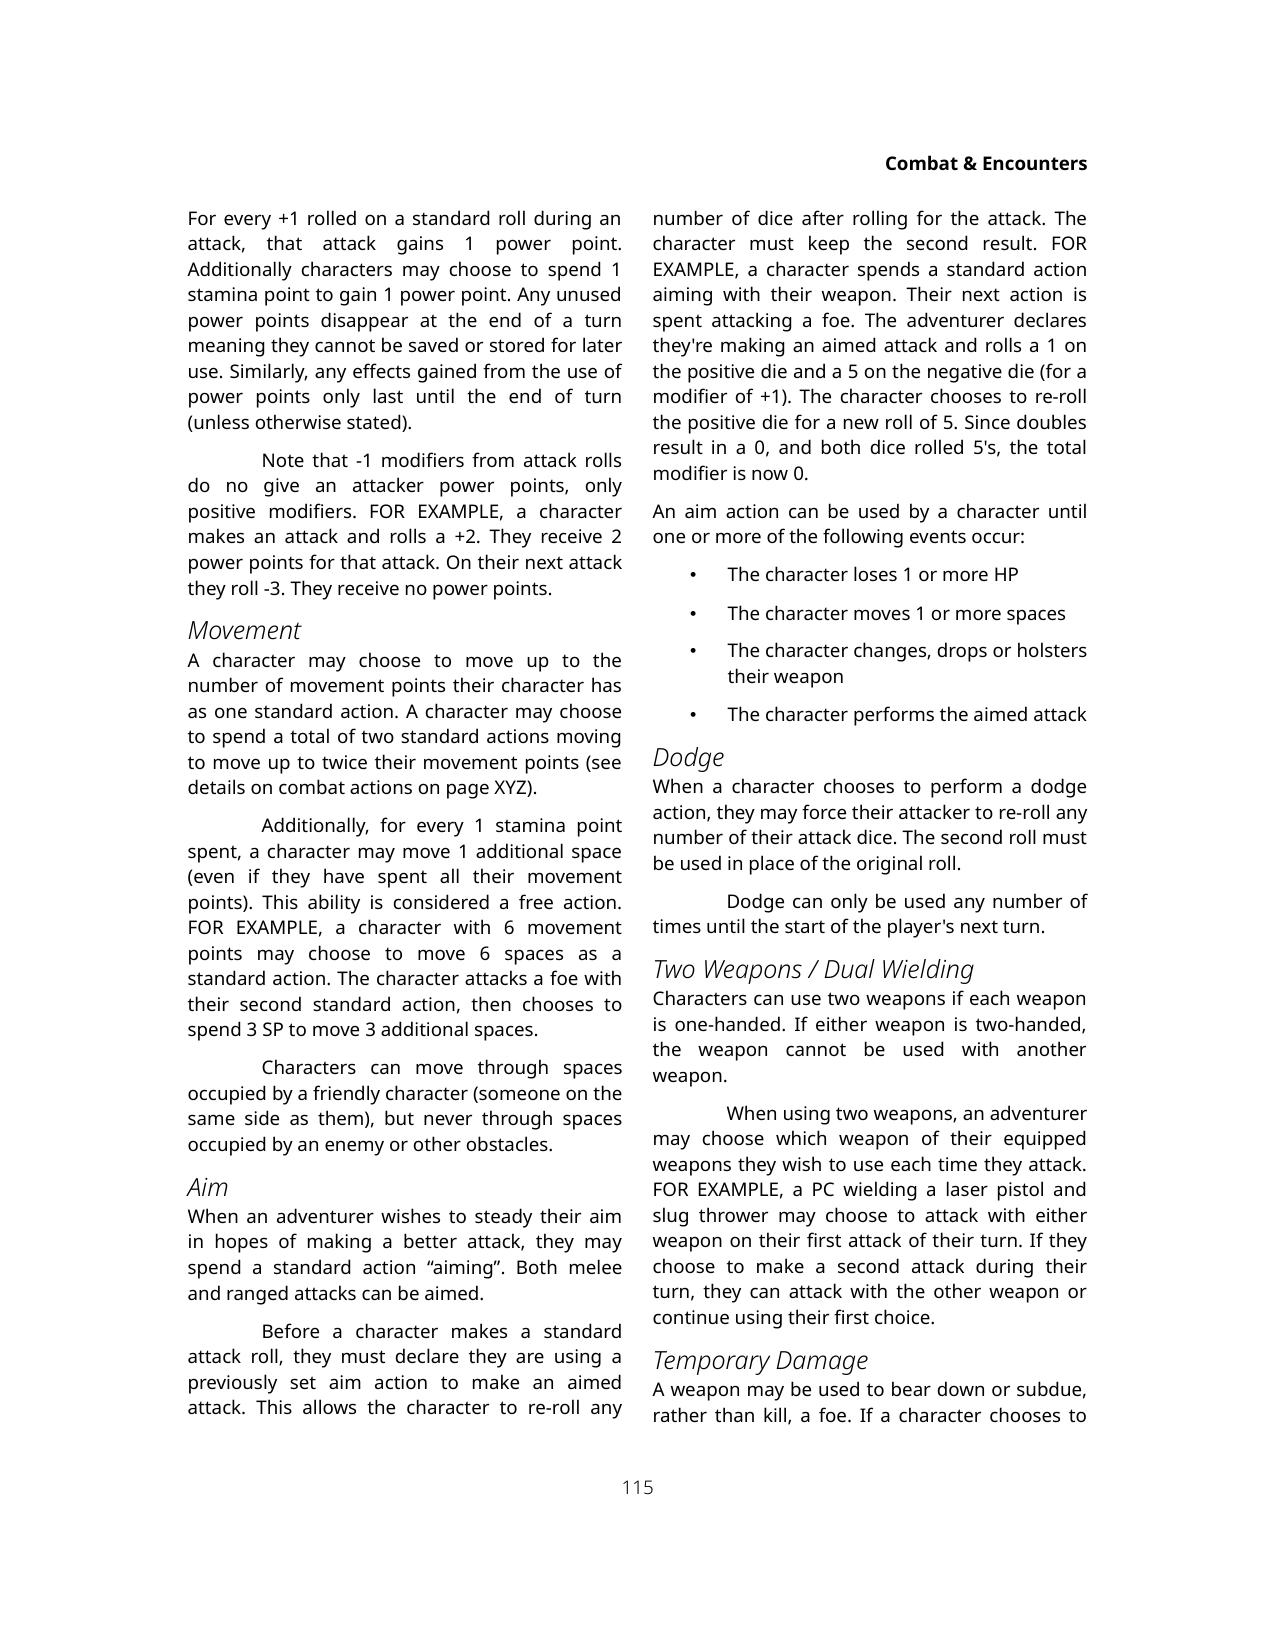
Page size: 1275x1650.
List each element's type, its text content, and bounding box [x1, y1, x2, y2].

text Note that -1 modifiers from attack rolls do no give an attacker power points, only positive modifiers. FOR EXAMPLE, a character makes an attack and rolls a +2. They receive 2 power points for that attack. On their next attack they roll -3. They receive no power points. [187, 447, 622, 600]
text Two Weapons / Dual Wielding [652, 952, 1087, 986]
text When a character chooses to perform a dodge action, they may force their attacker to re-roll any number of their attack dice. The second roll must be used in place of the original roll. [652, 773, 1087, 876]
text An aim action can be used by a character until one or more of the following events occur: [652, 498, 1087, 549]
list The character changes, drops or holsters their weapon [690, 638, 1087, 689]
text Dodge can only be used any number of times until the start of the player's next turn. [652, 888, 1087, 939]
text A weapon may be used to bear down or subdue, rather than kill, a foe. If a character chooses to [652, 1376, 1087, 1427]
text A character may choose to move up to the number of movement points their character has as one standard action. A character may choose to spend a total of two standard actions moving to move up to twice their movement points (see details on combat actions on page XYZ). [187, 647, 622, 800]
list The character loses 1 or more HP [690, 562, 1087, 587]
text Before a character makes a standard attack roll, they must declare they are using a previously set aim action to make an aimed attack. This allows the character to re-roll any [187, 1318, 622, 1420]
text For every +1 rolled on a standard roll during an attack, that attack gains 1 power point. Additionally characters may choose to spend 1 stamina point to gain 1 power point. Any unused power points disappear at the end of a turn meaning they cannot be saved or stored for later use. Similarly, any effects gained from the use of power points only last until the end of turn (unless otherwise stated). [187, 205, 622, 435]
text Characters can move through spaces occupied by a friendly character (someone on the same side as them), but never through spaces occupied by an enemy or other obstacles. [187, 1055, 622, 1157]
text When an adventurer wishes to steady their aim in hopes of making a better attack, they may spend a standard action “aiming”. Both melee and ranged attacks can be aimed. [187, 1203, 622, 1305]
list The character performs the aimed attack [690, 701, 1087, 727]
text Movement [187, 613, 622, 647]
text Dodge [652, 739, 1087, 773]
text Temporary Damage [652, 1342, 1087, 1376]
list The character moves 1 or more spaces [690, 600, 1087, 625]
text number of dice after rolling for the attack. The character must keep the second result. FOR EXAMPLE, a character spends a standard action aiming with their weapon. Their next action is spent attacking a foe. The adventurer declares they're making an aimed attack and rolls a 1 on the positive die and a 5 on the negative die (for a modifier of +1). The character chooses to re-roll the positive die for a new roll of 5. Since doubles result in a 0, and both dice rolled 5's, the total modifier is now 0. [652, 205, 1087, 486]
text Additionally, for every 1 stamina point spent, a character may move 1 additional space (even if they have spent all their movement points). This ability is considered a free action. FOR EXAMPLE, a character with 6 movement points may choose to move 6 spaces as a standard action. The character attacks a foe with their second standard action, then chooses to spend 3 SP to move 3 additional spaces. [187, 812, 622, 1042]
text When using two weapons, an adventurer may choose which weapon of their equipped weapons they wish to use each time they attack. FOR EXAMPLE, a PC wielding a laser pistol and slug thrower may choose to attack with either weapon on their first attack of their turn. If they choose to make a second attack during their turn, they can attack with the other weapon or continue using their first choice. [652, 1100, 1087, 1330]
text Characters can use two weapons if each weapon is one-handed. If either weapon is two-handed, the weapon cannot be used with another weapon. [652, 986, 1087, 1088]
text Aim [187, 1169, 622, 1203]
